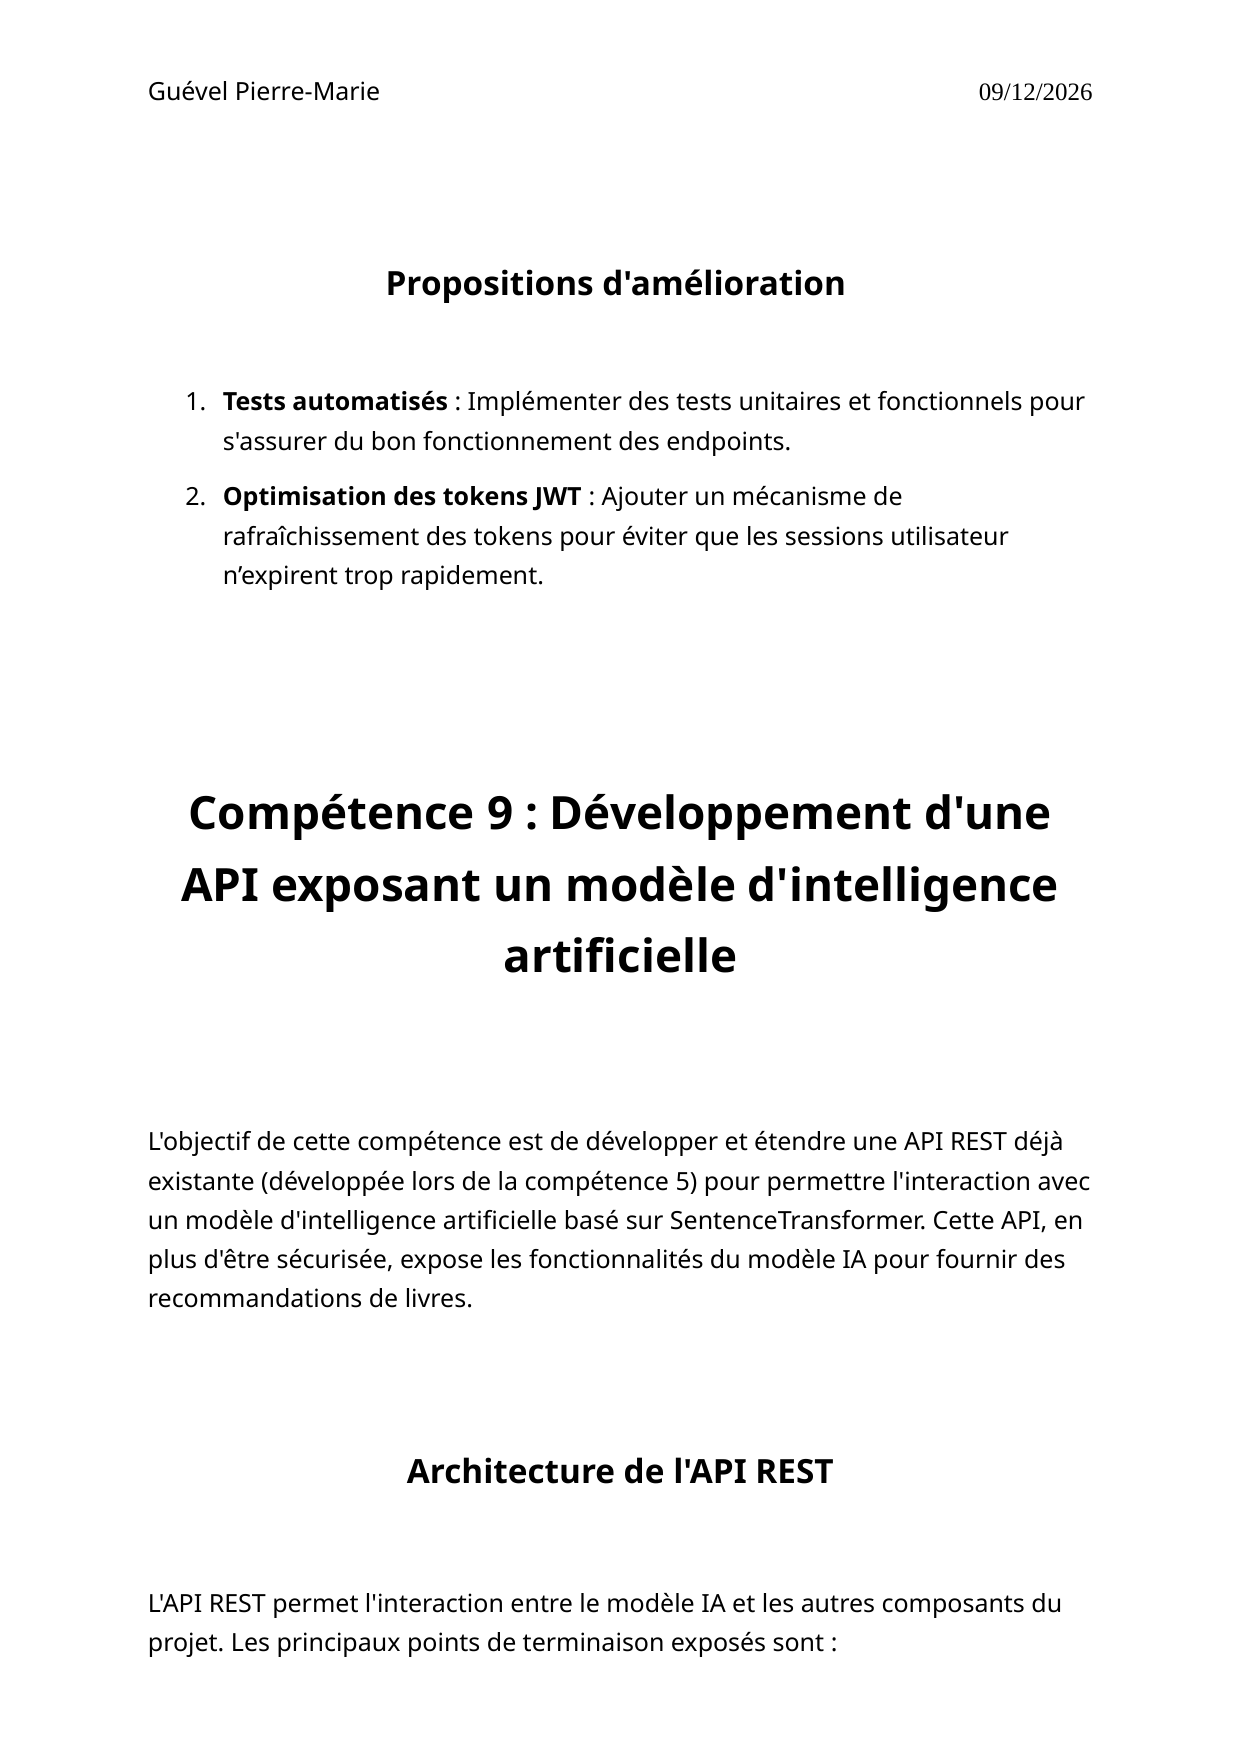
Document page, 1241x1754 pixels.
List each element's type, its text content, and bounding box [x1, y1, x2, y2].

text Propositions d'amélioration [148, 259, 1093, 305]
text L'API REST permet l'interaction entre le modèle IA et les autres composants du projet. Les principaux points de terminaison exposés sont : [148, 1586, 1093, 1659]
text Architecture de l'API REST [148, 1448, 1093, 1493]
list Tests automatisés : Implémenter des tests unitaires et fonctionnels pour s'assurer du bon fonctionnement des endpoints. [185, 384, 1093, 457]
list Optimisation des tokens JWT : Ajouter un mécanisme de rafraîchissement des tokens pour éviter que les sessions utilisateur n’expirent trop rapidement. [185, 479, 1093, 591]
text Compétence 9 : Développement d'une API exposant un modèle d'intelligence artificielle [148, 781, 1093, 986]
text L'objectif de cette compétence est de développer et étendre une API REST déjà existante (développée lors de la compétence 5) pour permettre l'interaction avec un modèle d'intelligence artificielle basé sur SentenceTransformer. Cette API, en plus d'être sécurisée, expose les fonctionnalités du modèle IA pour fournir des recommandations de livres. [148, 1124, 1093, 1315]
